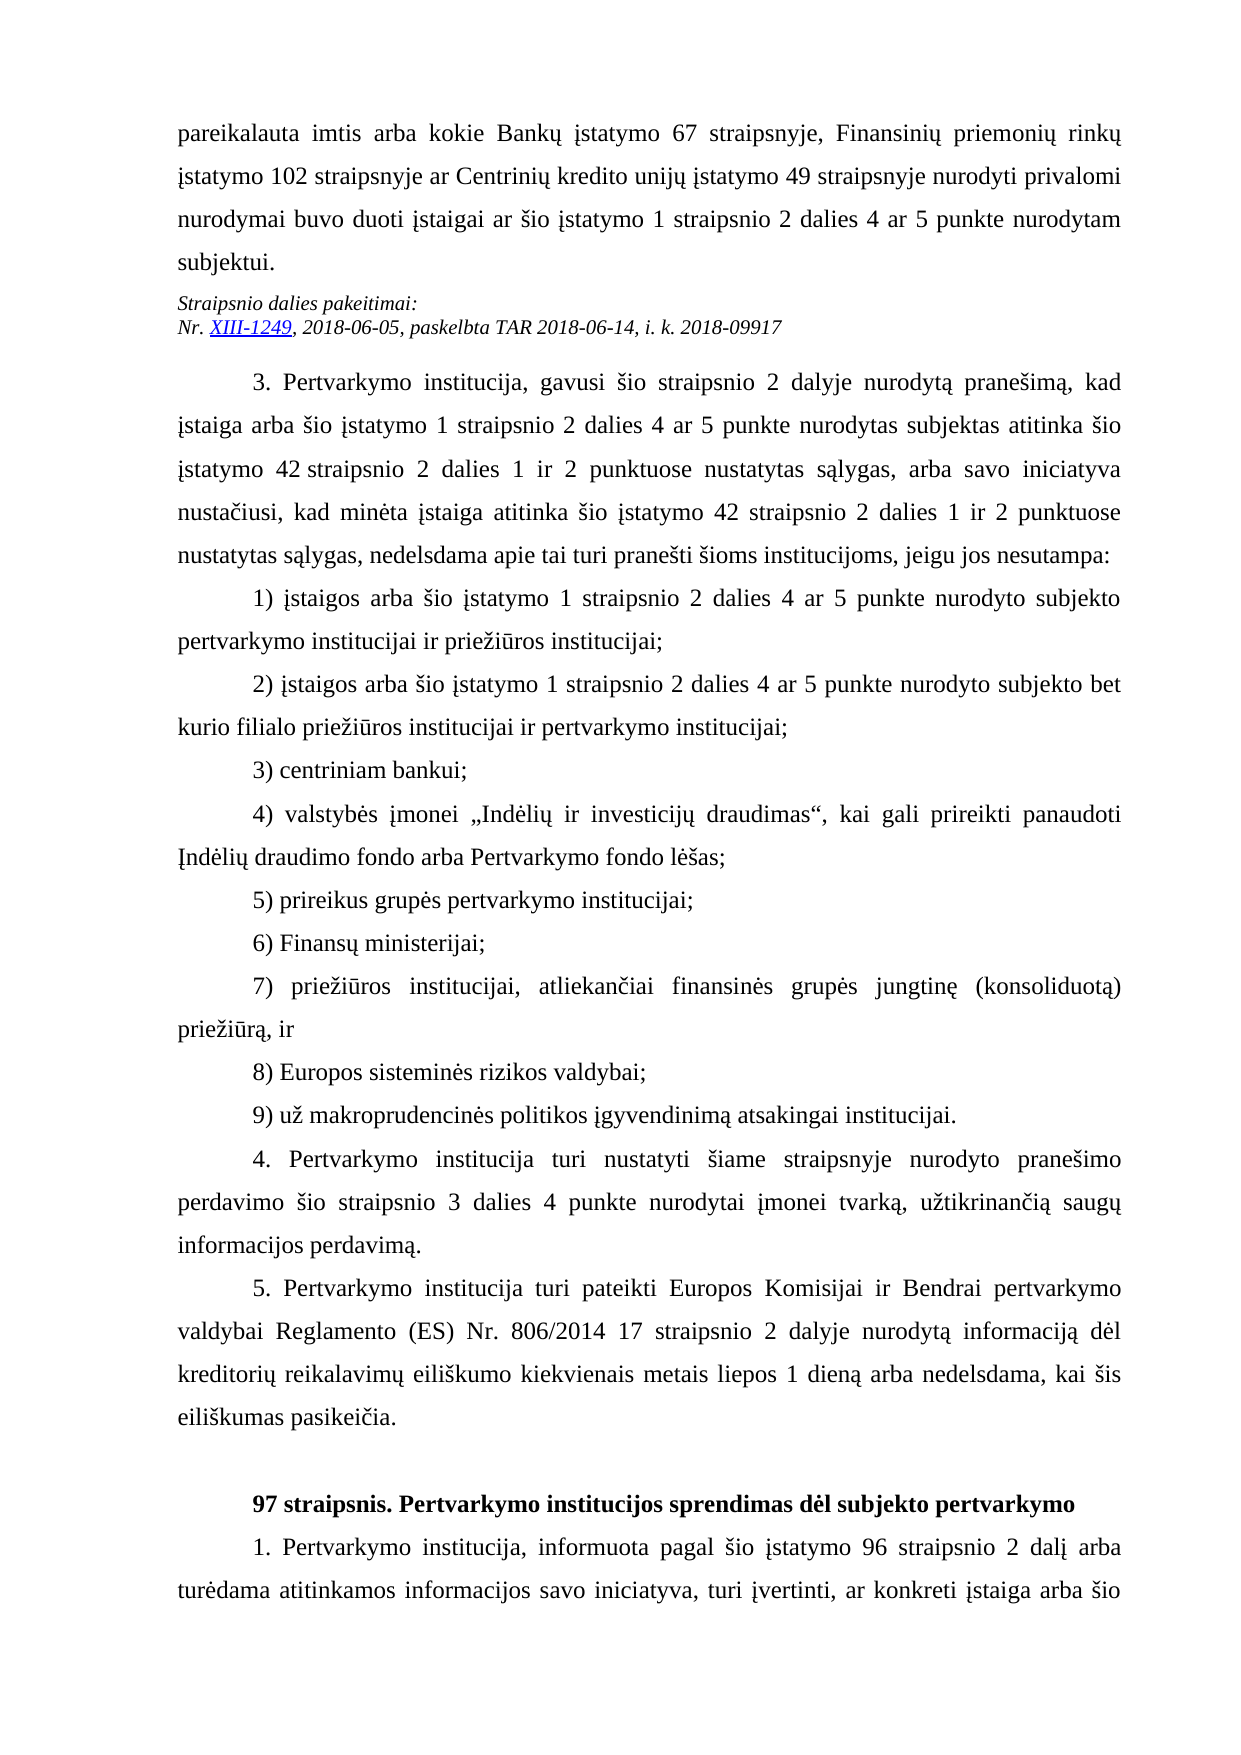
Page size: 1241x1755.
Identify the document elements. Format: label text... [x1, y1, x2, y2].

text 5. Pertvarkymo institucija turi pateikti Europos Komisijai ir Bendrai pertvarkymo valdybai Reglamento (ES) Nr. 806/2014 17 straipsnio 2 dalyje nurodytą informaciją dėl kreditorių reikalavimų eiliškumo kiekvienais metais liepos 1 dieną arba nedelsdama, kai šis eiliškumas pasikeičia. [177, 1273, 1122, 1431]
text 4) valstybės įmonei „Indėlių ir investicijų draudimas“, kai gali prireikti panaudoti Įndėlių draudimo fondo arba Pertvarkymo fondo lėšas; [177, 799, 1122, 871]
text 4. Pertvarkymo institucija turi nustatyti šiame straipsnyje nurodyto pranešimo perdavimo šio straipsnio 3 dalies 4 punkte nurodytai įmonei tvarką, užtikrinančią saugų informacijos perdavimą. [177, 1144, 1122, 1259]
text 1. Pertvarkymo institucija, informuota pagal šio įstatymo 96 straipsnio 2 dalį arba turėdama atitinkamos informacijos savo iniciatyva, turi įvertinti, ar konkreti įstaiga arba šio [177, 1532, 1122, 1604]
text 8) Europos sisteminės rizikos valdybai; [177, 1057, 1122, 1086]
text 9) už makroprudencinės politikos įgyvendinimą atsakingai institucijai. [177, 1101, 1122, 1129]
text Straipsnio dalies pakeitimai: [177, 291, 1122, 315]
text 7) priežiūros institucijai, atliekančiai finansinės grupės jungtinę (konsoliduotą) priežiūrą, ir [177, 971, 1122, 1043]
text 5) prireikus grupės pertvarkymo institucijai; [177, 885, 1122, 914]
text 1) įstaigos arba šio įstatymo 1 straipsnio 2 dalies 4 ar 5 punkte nurodyto subjekto pertvarkymo institucijai ir priežiūros institucijai; [177, 583, 1122, 655]
text 6) Finansų ministerijai; [177, 928, 1122, 957]
text pareikalauta imtis arba kokie Bankų įstatymo 67 straipsnyje, Finansinių priemonių rinkų įstatymo 102 straipsnyje ar Centrinių kredito unijų įstatymo 49 straipsnyje nurodyti privalomi nurodymai buvo duoti įstaigai ar šio įstatymo 1 straipsnio 2 dalies 4 ar 5 punkte nurodytam subjektui. [177, 118, 1122, 276]
text 2) įstaigos arba šio įstatymo 1 straipsnio 2 dalies 4 ar 5 punkte nurodyto subjekto bet kurio filialo priežiūros institucijai ir pertvarkymo institucijai; [177, 669, 1122, 741]
text 97 straipsnis. Pertvarkymo institucijos sprendimas dėl subjekto pertvarkymo [177, 1489, 1122, 1517]
text Nr. XIII-1249, 2018-06-05, paskelbta TAR 2018-06-14, i. k. 2018-09917 [177, 315, 1122, 339]
text 3. Pertvarkymo institucija, gavusi šio straipsnio 2 dalyje nurodytą pranešimą, kad įstaiga arba šio įstatymo 1 straipsnio 2 dalies 4 ar 5 punkte nurodytas subjektas atitinka šio įstatymo 42 straipsnio 2 dalies 1 ir 2 punktuose nustatytas sąlygas, arba savo iniciatyva nustačiusi, kad minėta įstaiga atitinka šio įstatymo 42 straipsnio 2 dalies 1 ir 2 punktuose nustatytas sąlygas, nedelsdama apie tai turi pranešti šioms institucijoms, jeigu jos nesutampa: [177, 367, 1122, 569]
text 3) centriniam bankui; [177, 756, 1122, 784]
